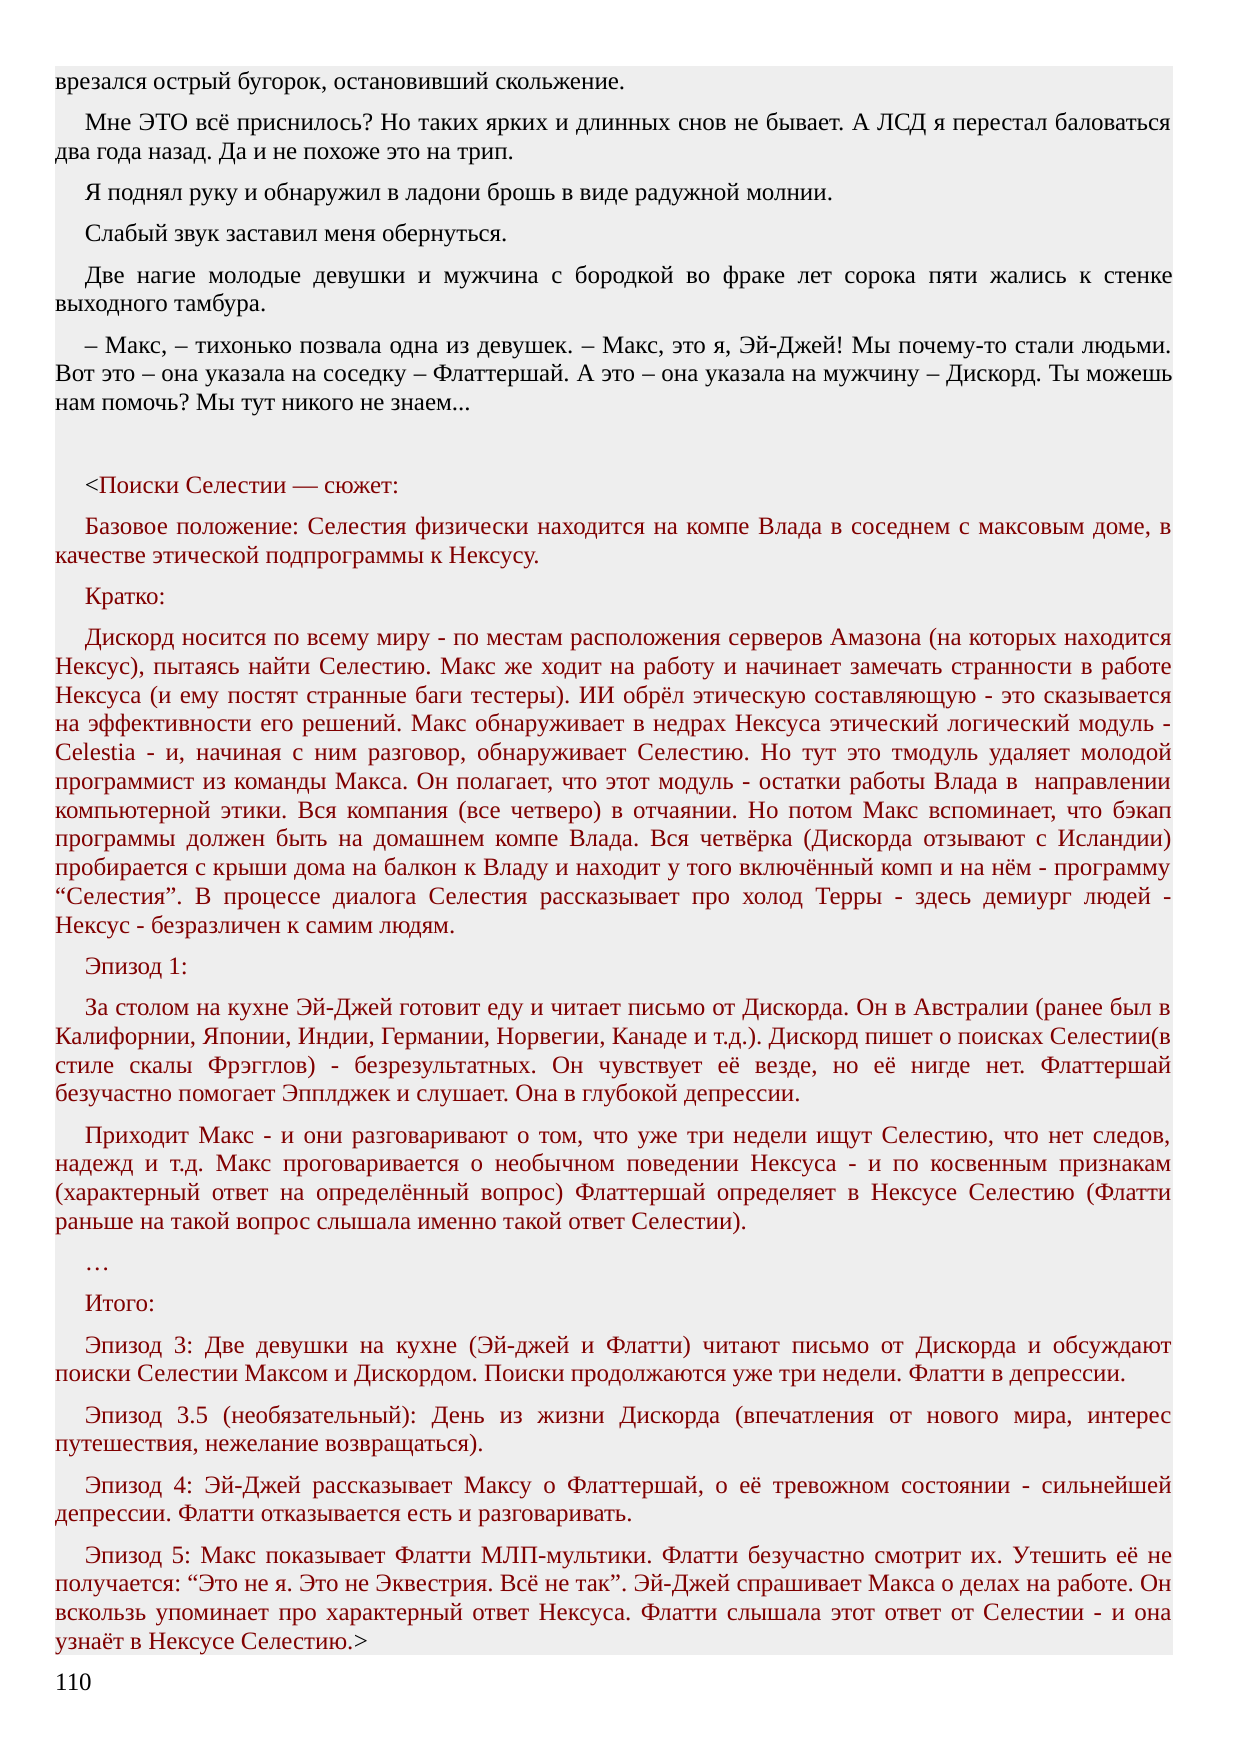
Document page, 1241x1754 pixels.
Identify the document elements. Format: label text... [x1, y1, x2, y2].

text врезался острый бугорок, остановивший скольжение. [55, 66, 1173, 95]
text Эпизод 1: [55, 951, 1173, 980]
text Эпизод 5: Макс показывает Флатти МЛП-мультики. Флатти безучастно смотрит их. Утешить её не получается: “Это не я. Это не Эквестрия. Всё не так”. Эй-Джей спрашивает Макса о делах на работе. Он вскользь упоминает про характерный ответ Нексуса. Флатти слышала этот ответ от Селестии - и она узнаёт в Нексусе Селестию.> [55, 1540, 1173, 1655]
text Эпизод 4: Эй-Джей рассказывает Максу о Флаттершай, о её тревожном состоянии - сильнейшей депрессии. Флатти отказывается есть и разговаривать. [55, 1470, 1173, 1527]
text Слабый звук заставил меня обернуться. [55, 218, 1173, 247]
text Эпизод 3: Две девушки на кухне (Эй-джей и Флатти) читают письмо от Дискорда и обсуждают поиски Селестии Максом и Дискордом. Поиски продолжаются уже три недели. Флатти в депрессии. [55, 1330, 1173, 1387]
text Дискорд носится по всему миру - по местам расположения серверов Амазона (на которых находится Нексус), пытаясь найти Селестию. Макс же ходит на работу и начинает замечать странности в работе Нексуса (и ему постят странные баги тестеры). ИИ обрёл этическую составляющую - это сказывается на эффективности его решений. Макс обнаруживает в недрах Нексуса этический логический модуль - Celestia - и, начиная с ним разговор, обнаруживает Селестию. Но тут это тмодуль удаляет молодой программист из команды Макса. Он полагает, что этот модуль - остатки работы Влада в направлении компьютерной этики. Вся компания (все четверо) в отчаянии. Но потом Макс вспоминает, что бэкап программы должен быть на домашнем компе Влада. Вся четвёрка (Дискорда отзывают с Исландии) пробирается с крыши дома на балкон к Владу и находит у того включённый комп и на нём - программу “Селестия”. В процессе диалога Селестия рассказывает про холод Терры - здесь демиург людей - Нексус - безразличен к самим людям. [55, 622, 1173, 938]
text Мне ЭТО всё приснилось? Но таких ярких и длинных снов не бывает. А ЛСД я перестал баловаться два года назад. Да и не похоже это на трип. [55, 107, 1173, 165]
text Приходит Макс - и они разговаривают о том, что уже три недели ищут Селестию, что нет следов, надежд и т.д. Макс проговаривается о необычном поведении Нексуса - и по косвенным признакам (характерный ответ на определённый вопрос) Флаттершай определяет в Нексусе Селестию (Флатти раньше на такой вопрос слышала именно такой ответ Селестии). [55, 1120, 1173, 1235]
text … [55, 1247, 1173, 1276]
text Я поднял руку и обнаружил в ладони брошь в виде радужной молнии. [55, 177, 1173, 206]
text За столом на кухне Эй-Джей готовит еду и читает письмо от Дискорда. Он в Австралии (ранее был в Калифорнии, Японии, Индии, Германии, Норвегии, Канаде и т.д.). Дискорд пишет о поисках Селестии(в стиле скалы Фрэгглов) - безрезультатных. Он чувствует её везде, но её нигде нет. Флаттершай безучастно помогает Эпплджек и слушает. Она в глубокой депрессии. [55, 992, 1173, 1107]
text Итого: [55, 1288, 1173, 1317]
text – Макс, – тихонько позвала одна из девушек. – Макс, это я, Эй-Джей! Мы почему-то стали людьми. Вот это – она указала на соседку – Флаттершай. А это – она указала на мужчину – Дискорд. Ты можешь нам помочь? Мы тут никого не знаем... [55, 330, 1173, 416]
text Базовое положение: Селестия физически находится на компе Влада в соседнем с максовым доме, в качестве этической подпрограммы к Нексусу. [55, 511, 1173, 568]
text Кратко: [55, 581, 1173, 610]
text <Поиски Селестии — сюжет: [55, 470, 1173, 498]
text Две нагие молодые девушки и мужчина с бородкой во фраке лет сорока пяти жались к стенке выходного тамбура. [55, 260, 1173, 317]
text Эпизод 3.5 (необязательный): День из жизни Дискорда (впечатления от нового мира, интерес путешествия, нежелание возвращаться). [55, 1400, 1173, 1457]
